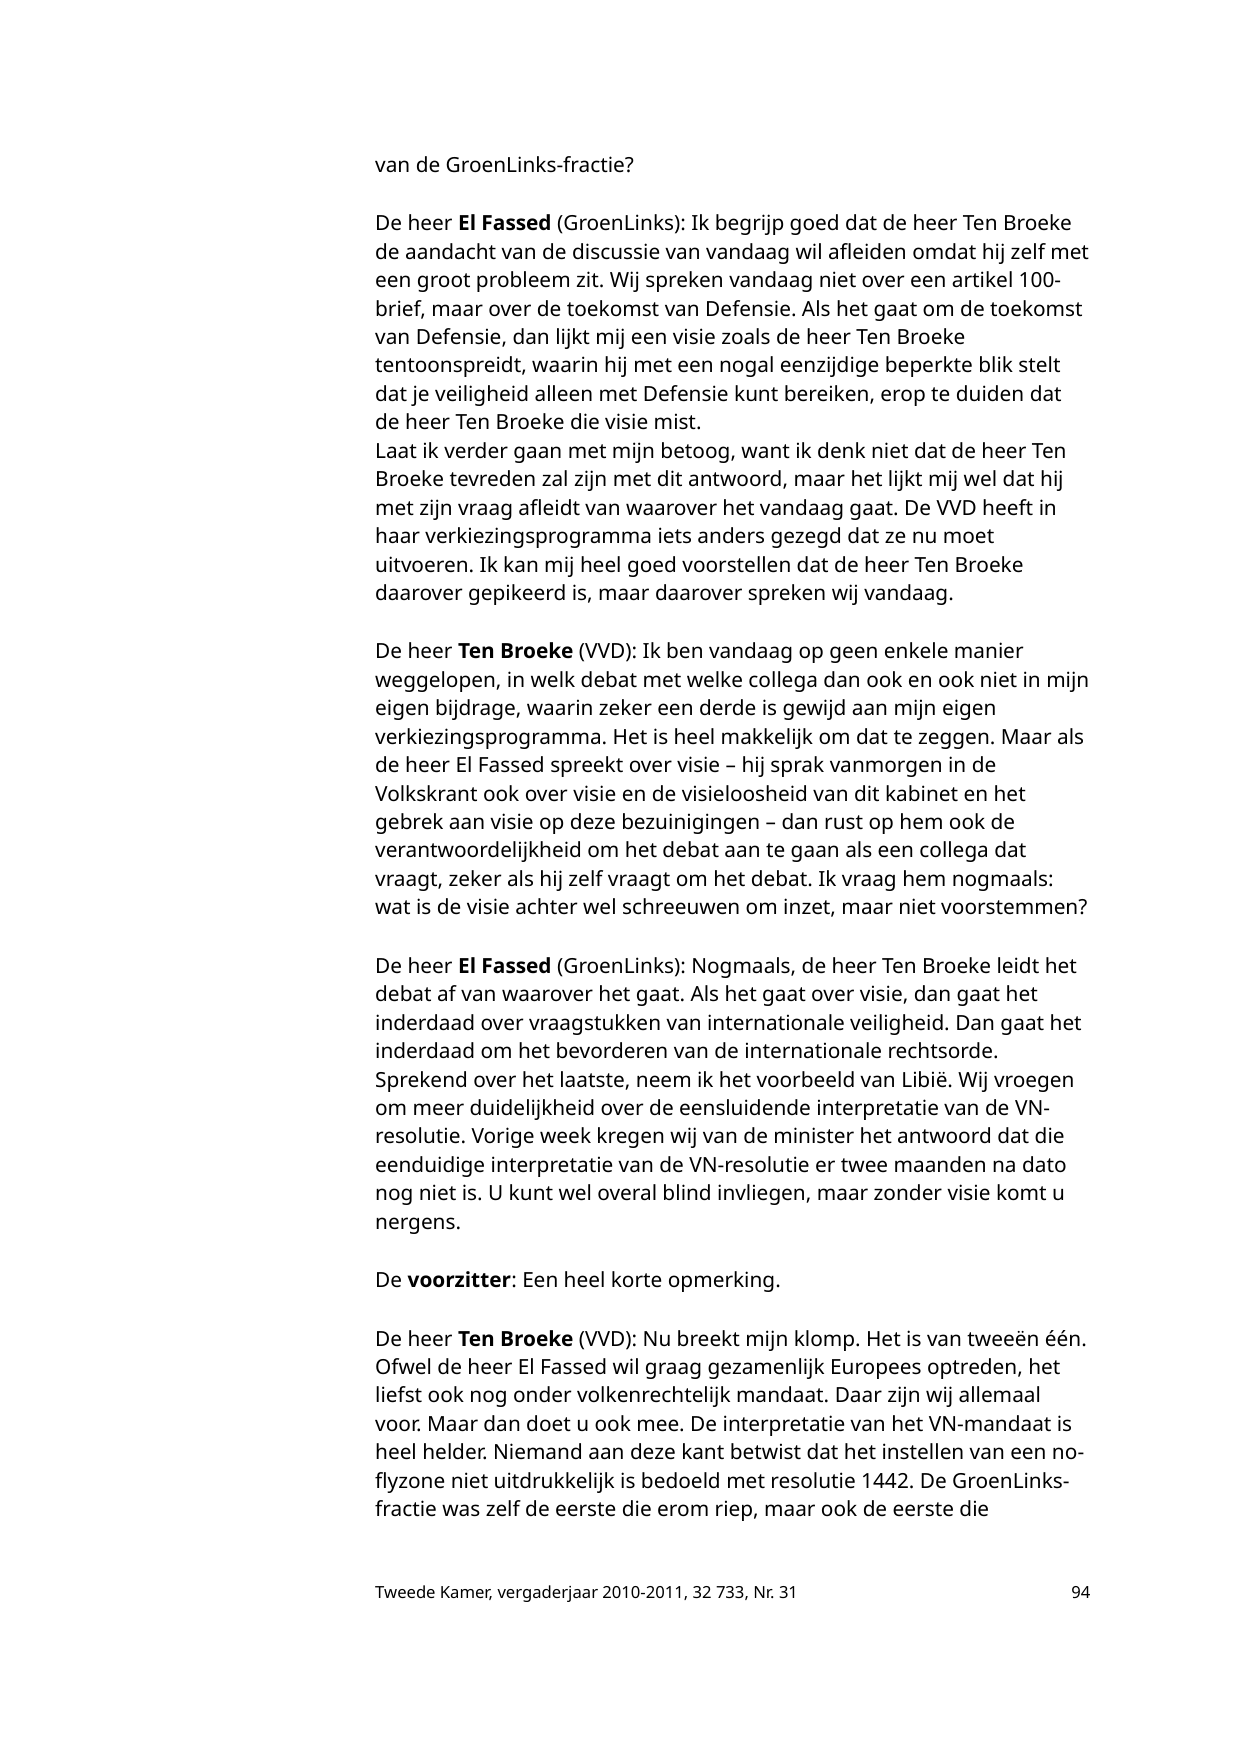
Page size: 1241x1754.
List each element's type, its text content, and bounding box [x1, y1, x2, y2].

text van de GroenLinks-fractie? [375, 150, 1090, 178]
text De heer Ten Broeke (VVD): Ik ben vandaag op geen enkele manier weggelopen, in welk debat met welke collega dan ook en ook niet in mijn eigen bijdrage, waarin zeker een derde is gewijd aan mijn eigen verkiezingsprogramma. Het is heel makkelijk om dat te zeggen. Maar als de heer El Fassed spreekt over visie – hij sprak vanmorgen in de Volkskrant ook over visie en de visieloosheid van dit kabinet en het gebrek aan visie op deze bezuinigingen – dan rust op hem ook de verantwoordelijkheid om het debat aan te gaan als een collega dat vraagt, zeker als hij zelf vraagt om het debat. Ik vraag hem nogmaals: wat is de visie achter wel schreeuwen om inzet, maar niet voorstemmen? [375, 637, 1090, 921]
text De heer El Fassed (GroenLinks): Ik begrijp goed dat de heer Ten Broeke de aandacht van de discussie van vandaag wil afleiden omdat hij zelf met een groot probleem zit. Wij spreken vandaag niet over een artikel 100-brief, maar over de toekomst van Defensie. Als het gaat om de toekomst van Defensie, dan lijkt mij een visie zoals de heer Ten Broeke tentoonspreidt, waarin hij met een nogal eenzijdige beperkte blik stelt dat je veiligheid alleen met Defensie kunt bereiken, erop te duiden dat de heer Ten Broeke die visie mist. [375, 208, 1090, 436]
text De heer Ten Broeke (VVD): Nu breekt mijn klomp. Het is van tweeën één. Ofwel de heer El Fassed wil graag gezamenlijk Europees optreden, het liefst ook nog onder volkenrechtelijk mandaat. Daar zijn wij allemaal voor. Maar dan doet u ook mee. De interpretatie van het VN-mandaat is heel helder. Niemand aan deze kant betwist dat het instellen van een no-flyzone niet uitdrukkelijk is bedoeld met resolutie 1442. De GroenLinks-fractie was zelf de eerste die erom riep, maar ook de eerste die [375, 1324, 1090, 1523]
text Laat ik verder gaan met mijn betoog, want ik denk niet dat de heer Ten Broeke tevreden zal zijn met dit antwoord, maar het lijkt mij wel dat hij met zijn vraag afleidt van waarover het vandaag gaat. De VVD heeft in haar verkiezingsprogramma iets anders gezegd dat ze nu moet uitvoeren. Ik kan mij heel goed voorstellen dat de heer Ten Broeke daarover gepikeerd is, maar daarover spreken wij vandaag. [375, 436, 1090, 607]
text De heer El Fassed (GroenLinks): Nogmaals, de heer Ten Broeke leidt het debat af van waarover het gaat. Als het gaat over visie, dan gaat het inderdaad over vraagstukken van internationale veiligheid. Dan gaat het inderdaad om het bevorderen van de internationale rechtsorde. Sprekend over het laatste, neem ik het voorbeeld van Libië. Wij vroegen om meer duidelijkheid over de eensluidende interpretatie van de VN-resolutie. Vorige week kregen wij van de minister het antwoord dat die eenduidige interpretatie van de VN-resolutie er twee maanden na dato nog niet is. U kunt wel overal blind invliegen, maar zonder visie komt u nergens. [375, 951, 1090, 1235]
text De voorzitter: Een heel korte opmerking. [375, 1265, 1090, 1294]
